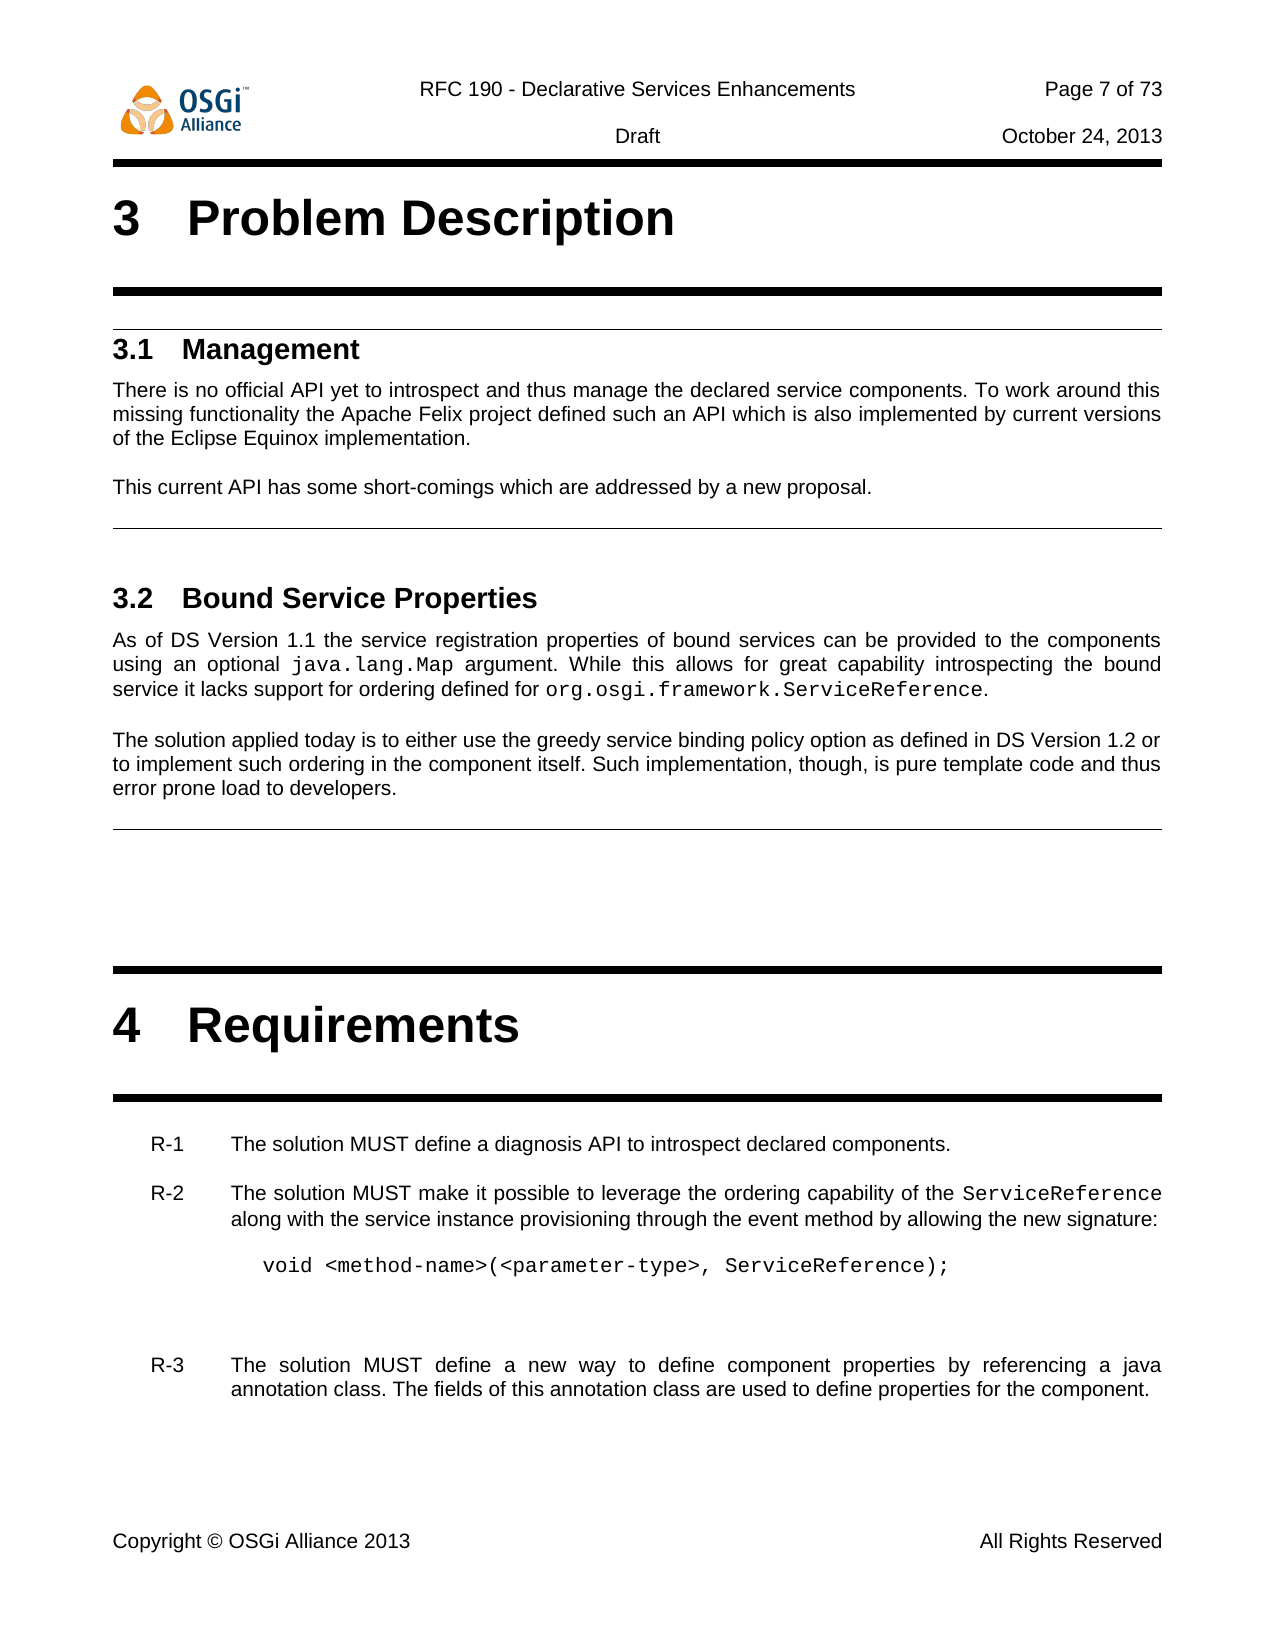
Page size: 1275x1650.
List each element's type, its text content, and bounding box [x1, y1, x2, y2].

subtitle Problem Description [112, 160, 1162, 296]
list void <method-name>(<parameter-type>, ServiceReference); [225, 1255, 1162, 1279]
subtitle Requirements [112, 967, 1162, 1102]
picture [113, 78, 257, 142]
subtitle Management [112, 330, 1162, 366]
text This current API has some short-comings which are addressed by a new proposal. [112, 475, 1162, 499]
list The solution MUST define a diagnosis API to introspect declared components. [150, 1132, 1162, 1156]
list The solution MUST make it possible to leverage the ordering capability of the ServiceReference along with the service instance provisioning through the event method by allowing the new signature: [150, 1181, 1162, 1230]
subtitle Bound Service Properties [112, 578, 1162, 615]
text There is no official API yet to introspect and thus manage the declared service components. To work around this missing functionality the Apache Felix project defined such an API which is also implemented by current versions of the Eclipse Equinox implementation. [112, 378, 1162, 450]
text As of DS Version 1.1 the service registration properties of bound services can be provided to the components using an optional java.lang.Map argument. While this allows for great capability introspecting the bound service it lacks support for ordering defined for org.osgi.framework.ServiceReference. [112, 627, 1162, 703]
text The solution applied today is to either use the greedy service binding policy option as defined in DS Version 1.2 or to implement such ordering in the component itself. Such implementation, though, is pure template code and thus error prone load to developers. [112, 728, 1162, 800]
list The solution MUST define a new way to define component properties by referencing a java annotation class. The fields of this annotation class are used to define properties for the component. [150, 1353, 1162, 1401]
